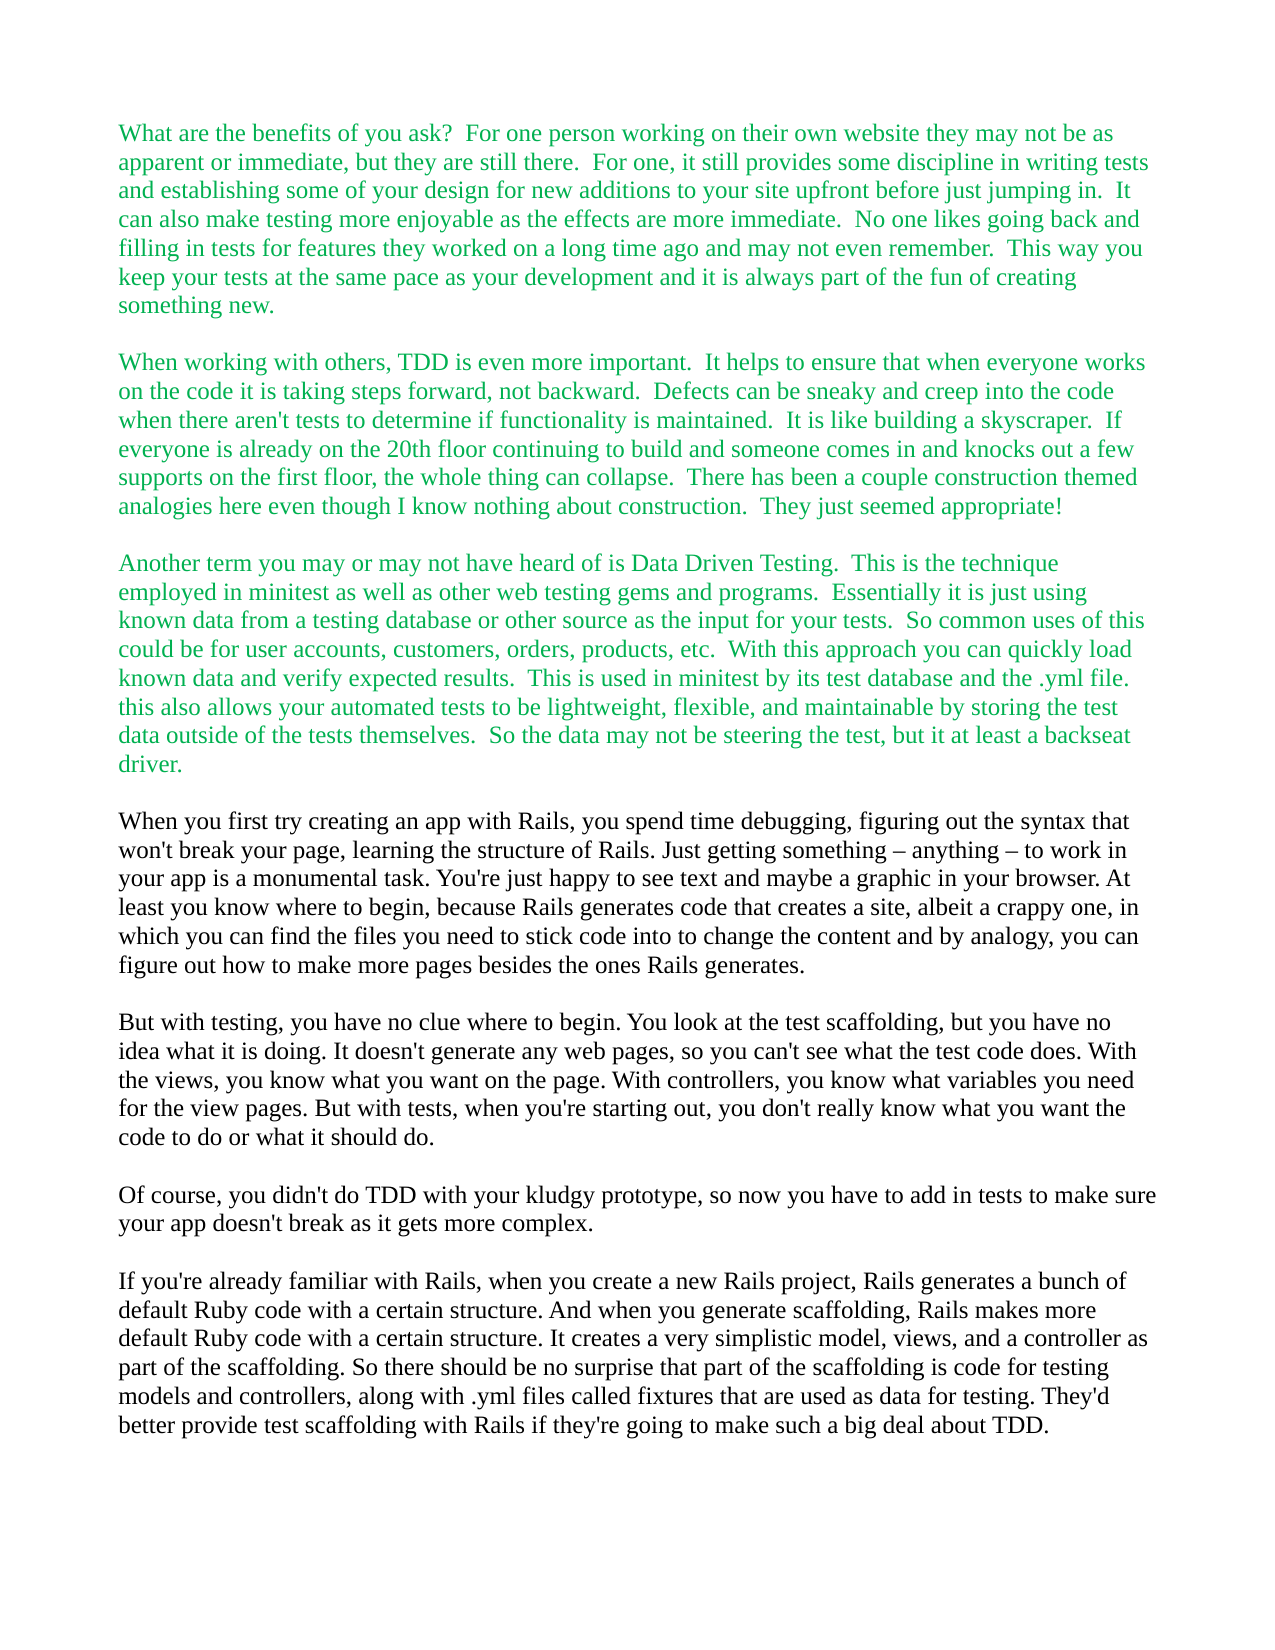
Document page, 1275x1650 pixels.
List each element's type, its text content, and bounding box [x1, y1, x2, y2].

text When you first try creating an app with Rails, you spend time debugging, figuring out the syntax that won't break your page, learning the structure of Rails. Just getting something – anything – to work in your app is a monumental task. You're just happy to see text and maybe a graphic in your browser. At least you know where to begin, because Rails generates code that creates a site, albeit a crappy one, in which you can find the files you need to stick code into to change the content and by analogy, you can figure out how to make more pages besides the ones Rails generates. [118, 806, 1157, 978]
text Another term you may or may not have heard of is Data Driven Testing. This is the technique employed in minitest as well as other web testing gems and programs. Essentially it is just using known data from a testing database or other source as the input for your tests. So common uses of this could be for user accounts, customers, orders, products, etc. With this approach you can quickly load known data and verify expected results. This is used in minitest by its test database and the .yml file. this also allows your automated tests to be lightweight, flexible, and maintainable by storing the test data outside of the tests themselves. So the data may not be steering the test, but it at least a backseat driver. [118, 548, 1157, 778]
text If you're already familiar with Rails, when you create a new Rails project, Rails generates a bunch of default Ruby code with a certain structure. And when you generate scaffolding, Rails makes more default Ruby code with a certain structure. It creates a very simplistic model, views, and a controller as part of the scaffolding. So there should be no surprise that part of the scaffolding is code for testing models and controllers, along with .yml files called fixtures that are used as data for testing. They'd better provide test scaffolding with Rails if they're going to make such a big deal about TDD. [118, 1266, 1157, 1438]
text Of course, you didn't do TDD with your kludgy prototype, so now you have to add in tests to make sure your app doesn't break as it gets more complex. [118, 1180, 1157, 1237]
text But with testing, you have no clue where to begin. You look at the test scaffolding, but you have no idea what it is doing. It doesn't generate any web pages, so you can't see what the test code does. With the views, you know what you want on the page. With controllers, you know what variables you need for the view pages. But with tests, when you're starting out, you don't really know what you want the code to do or what it should do. [118, 1007, 1157, 1151]
text What are the benefits of you ask? For one person working on their own website they may not be as apparent or immediate, but they are still there. For one, it still provides some discipline in writing tests and establishing some of your design for new additions to your site upfront before just jumping in. It can also make testing more enjoyable as the effects are more immediate. No one likes going back and filling in tests for features they worked on a long time ago and may not even remember. This way you keep your tests at the same pace as your development and it is always part of the fun of creating something new. [118, 118, 1157, 319]
text When working with others, TDD is even more important. It helps to ensure that when everyone works on the code it is taking steps forward, not backward. Defects can be sneaky and creep into the code when there aren't tests to determine if functionality is maintained. It is like building a skyscraper. If everyone is already on the 20th floor continuing to build and someone comes in and knocks out a few supports on the first floor, the whole thing can collapse. There has been a couple construction themed analogies here even though I know nothing about construction. They just seemed appropriate! [118, 347, 1157, 520]
